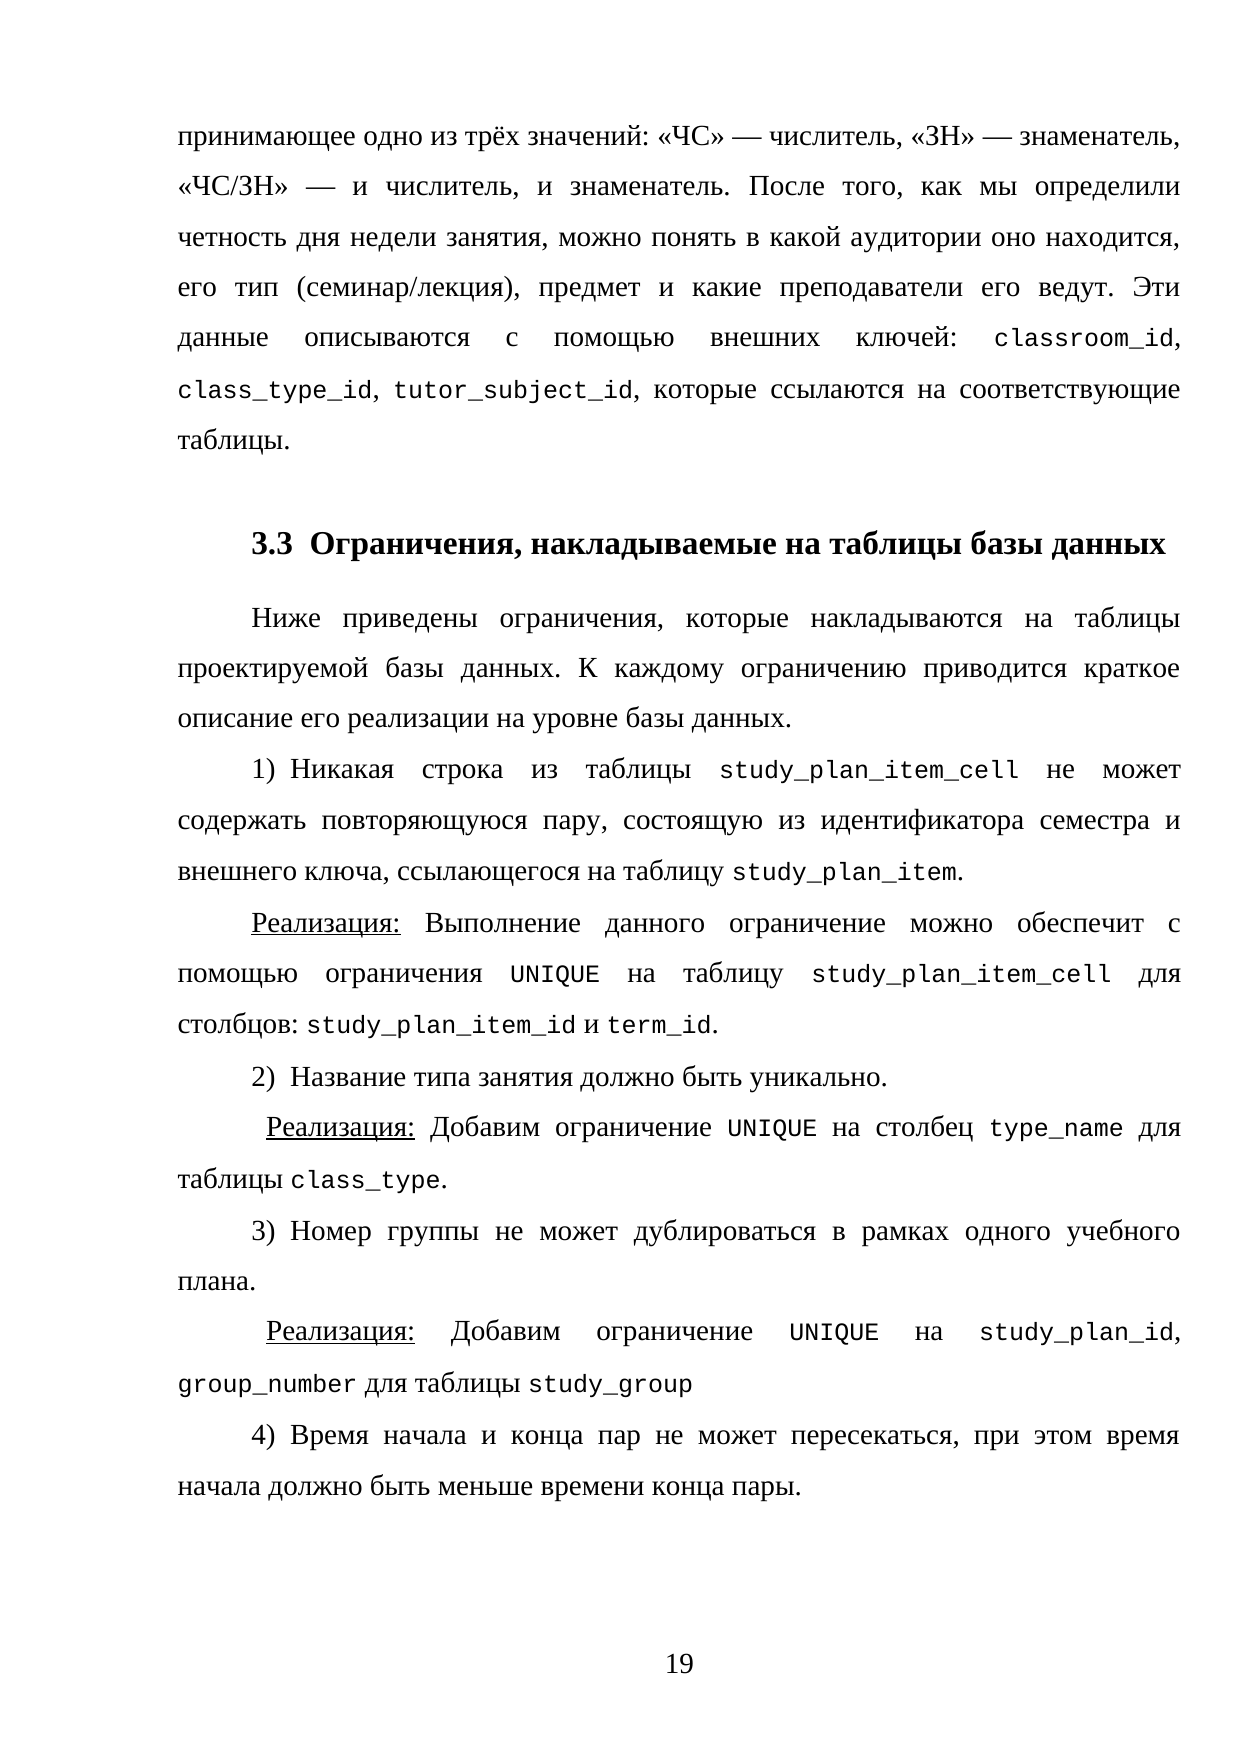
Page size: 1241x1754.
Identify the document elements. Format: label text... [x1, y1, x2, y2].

text Реализация: Добавим ограничение UNIQUE на столбец type_name для таблицы class_type. [177, 1109, 1181, 1196]
text Ниже приведены ограничения, которые накладываются на таблицы проектируемой базы данных. К каждому ограничению приводится краткое описание его реализации на уровне базы данных. [177, 600, 1181, 734]
text Реализация: Выполнение данного ограничение можно обеспечит с помощью ограничения UNIQUE на таблицу study_plan_item_cell для столбцов: study_plan_item_id и term_id. [177, 905, 1181, 1041]
list Время начала и конца пар не может пересекаться, при этом время начала должно быть меньше времени конца пары. [177, 1417, 1181, 1501]
text принимающее одно из трёх значений: «ЧС» — числитель, «ЗН» — знаменатель, «ЧС/ЗН» — и числитель, и знаменатель. После того, как мы определили четность дня недели занятия, можно понять в какой аудитории оно находится, его тип (семинар/лекция), предмет и какие преподаватели его ведут. Эти данные описываются с помощью внешних ключей: classroom_id, class_type_id, tutor_subject_id, которые ссылаются на соответствующие таблицы. [177, 118, 1181, 456]
text Реализация: Добавим ограничение UNIQUE на study_plan_id, group_number для таблицы study_group [177, 1313, 1181, 1400]
list Никакая строка из таблицы study_plan_item_cell не может содержать повторяющуюся пару, состоящую из идентификатора семестра и внешнего ключа, ссылающегося на таблицу study_plan_item. [177, 751, 1181, 887]
list Название типа занятия должно быть уникально. [177, 1059, 1181, 1092]
subtitle Ограничения, накладываемые на таблицы базы данных [177, 523, 1181, 561]
list Номер группы не может дублироваться в рамках одного учебного плана. [177, 1213, 1181, 1297]
